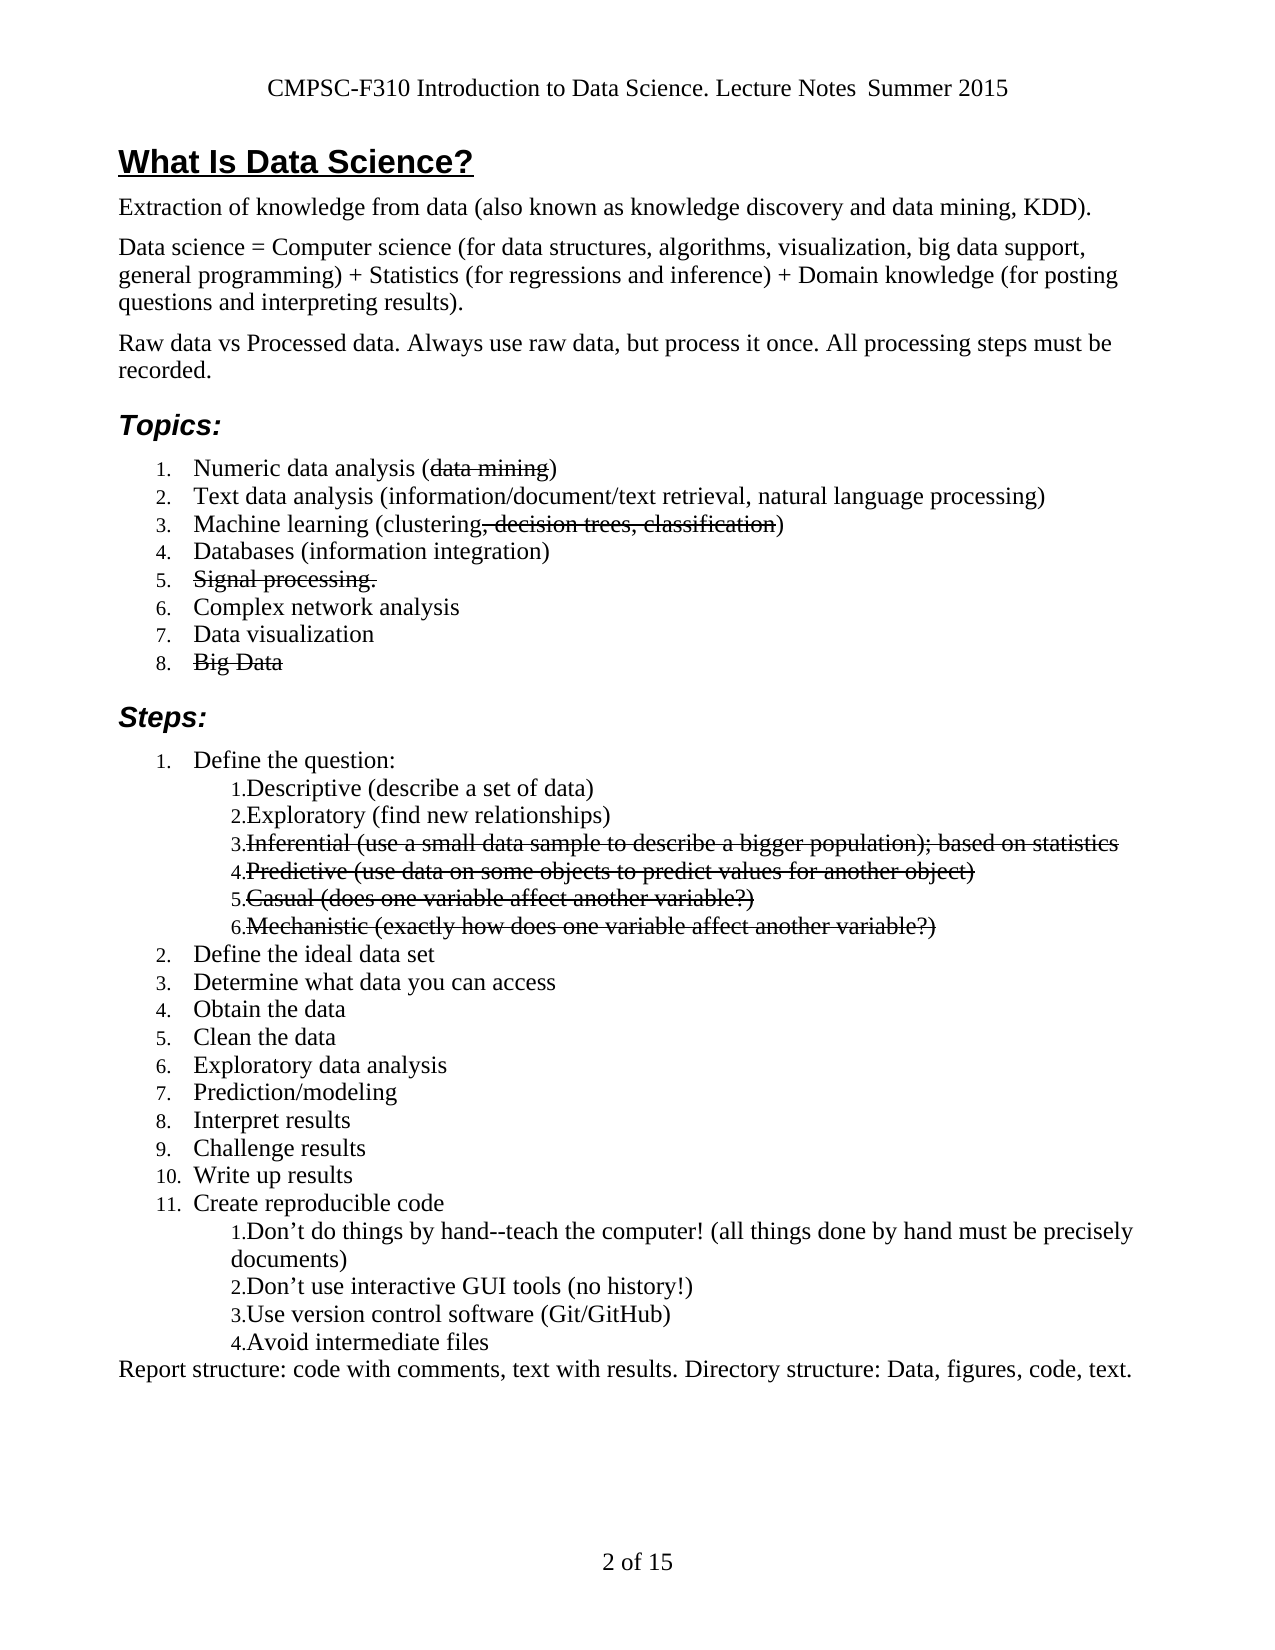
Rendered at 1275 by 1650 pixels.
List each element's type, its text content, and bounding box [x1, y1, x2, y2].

list Write up results [156, 1162, 1157, 1189]
list Clean the data [156, 1023, 1157, 1051]
list Use version control software (Git/GitHub) [118, 1300, 1157, 1328]
list Exploratory (find new relationships) [118, 801, 1157, 829]
list Determine what data you can access [156, 968, 1157, 995]
list Signal processing. [156, 565, 1157, 593]
list Prediction/modeling [156, 1078, 1157, 1106]
subtitle What Is Data Science? [118, 143, 1157, 180]
list Inferential (use a small data sample to describe a bigger population); based on statistics [118, 829, 1157, 857]
subtitle Steps: [118, 701, 1157, 733]
list Define the question: [156, 746, 1157, 774]
list Casual (does one variable affect another variable?) [118, 884, 1157, 912]
list Mechanistic (exactly how does one variable affect another variable?) [118, 912, 1157, 940]
list Challenge results [156, 1134, 1157, 1162]
text Extraction of knowledge from data (also known as knowledge discovery and data mining, KDD). [118, 193, 1157, 221]
list Data visualization [156, 621, 1157, 648]
list Text data analysis (information/document/text retrieval, natural language processing) [156, 482, 1157, 510]
list Databases (information integration) [156, 537, 1157, 565]
list Create reproducible code [156, 1189, 1157, 1217]
list Predictive (use data on some objects to predict values for another object) [118, 857, 1157, 884]
list Descriptive (describe a set of data) [118, 774, 1157, 801]
text Report structure: code with comments, text with results. Directory structure: Data, figures, code, text. [118, 1356, 1157, 1383]
text Data science = Computer science (for data structures, algorithms, visualization, big data support, general programming) + Statistics (for regressions and inference) + Domain knowledge (for posting questions and interpreting results). [118, 233, 1157, 316]
list Obtain the data [156, 995, 1157, 1023]
list Machine learning (clustering, decision trees, classification) [156, 510, 1157, 537]
list Don’t use interactive GUI tools (no history!) [118, 1272, 1157, 1300]
list Big Data [156, 648, 1157, 676]
list Complex network analysis [156, 593, 1157, 621]
list Avoid intermediate files [118, 1328, 1157, 1356]
list Don’t do things by hand--teach the computer! (all things done by hand must be precisely documents) [118, 1217, 1157, 1272]
list Exploratory data analysis [156, 1051, 1157, 1078]
list Interpret results [156, 1106, 1157, 1134]
text Raw data vs Processed data. Always use raw data, but process it once. All processing steps must be recorded. [118, 329, 1157, 384]
subtitle Topics: [118, 409, 1157, 442]
list Numeric data analysis (data mining) [156, 454, 1157, 482]
list Define the ideal data set [156, 940, 1157, 968]
